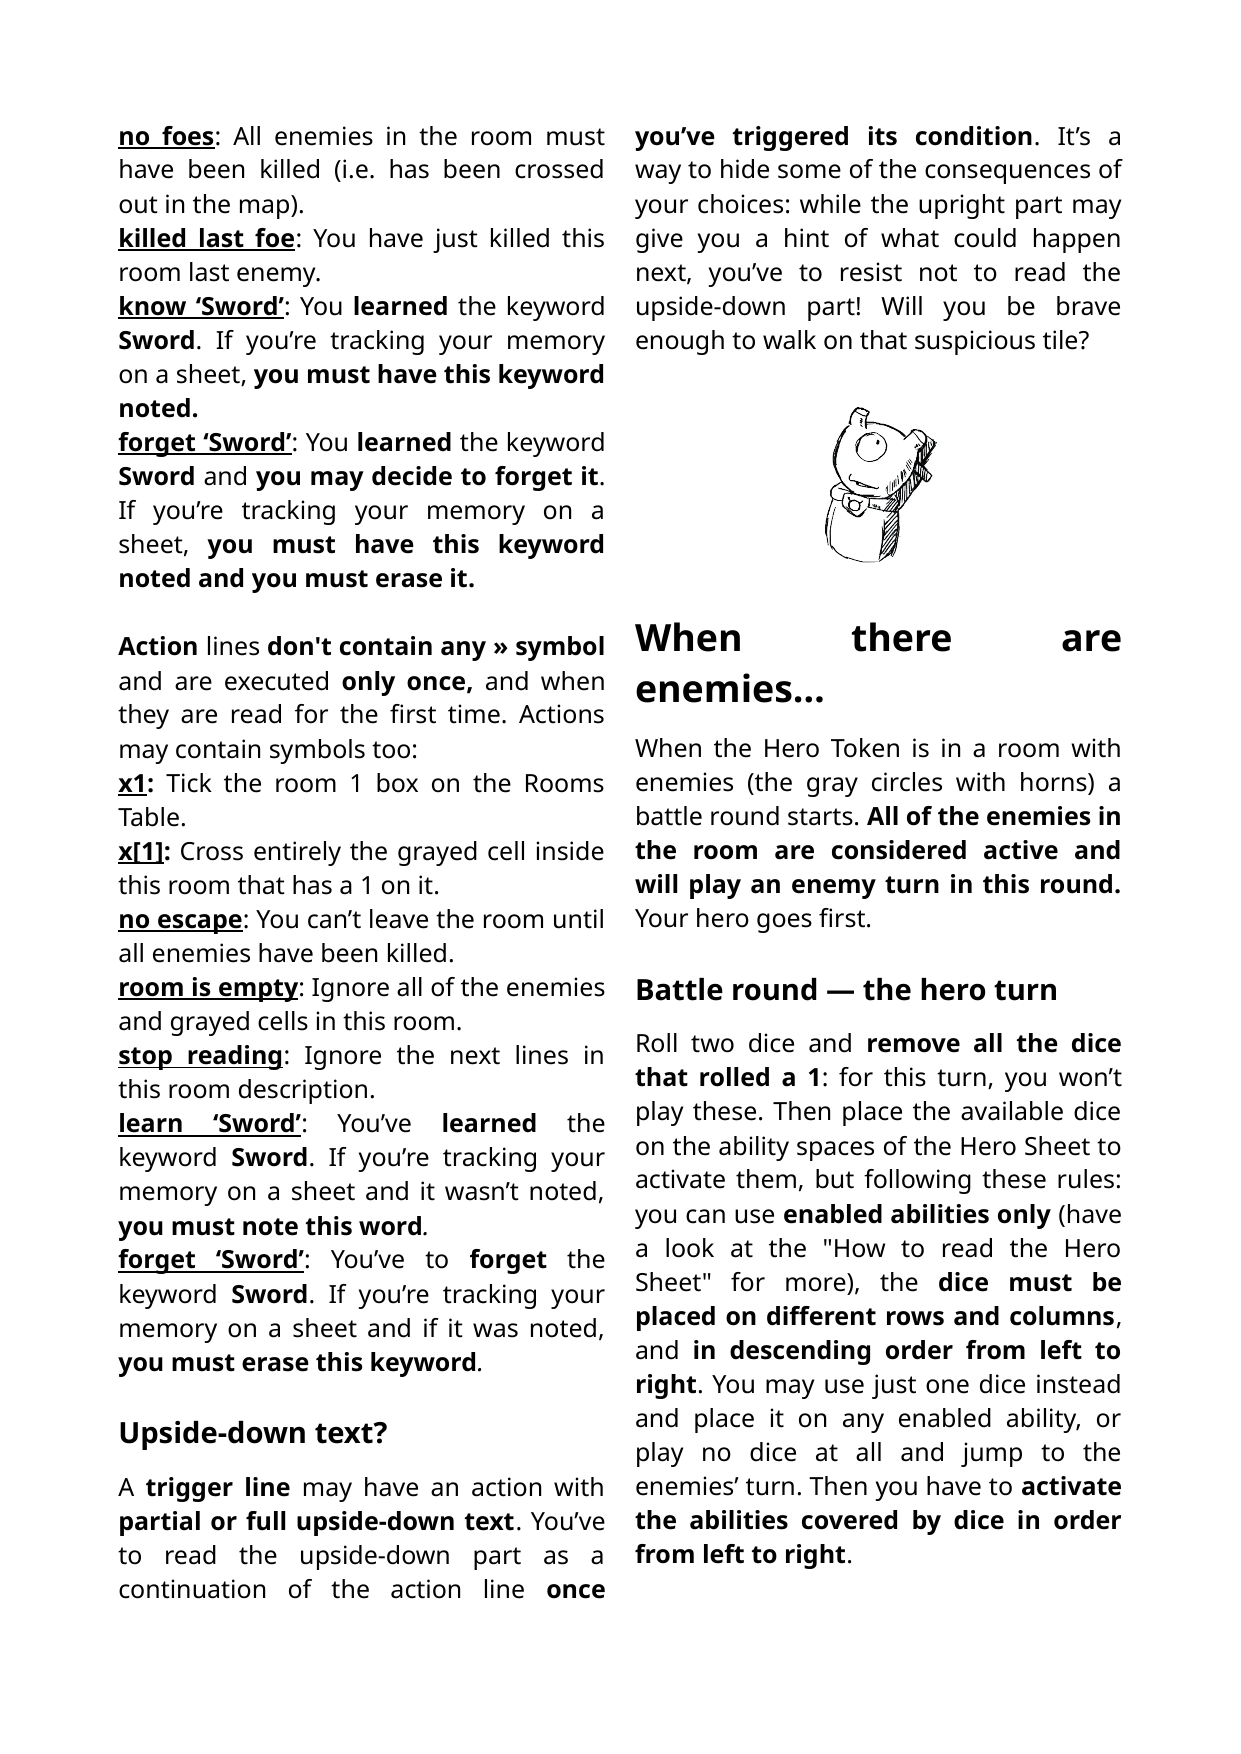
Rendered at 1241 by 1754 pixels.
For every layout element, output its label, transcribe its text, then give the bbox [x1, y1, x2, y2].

text room is empty: Ignore all of the enemies and grayed cells in this room. [118, 970, 605, 1038]
text x[1]: Cross entirely the grayed cell inside this room that has a 1 on it. [118, 833, 605, 902]
text When there are enemies… [635, 612, 1122, 714]
text A trigger line may have an action with partial or full upside-down text. You’ve to read the upside-down part as a continuation of the action line once [118, 1469, 605, 1606]
text learn ‘Sword’: You’ve learned the keyword Sword. If you’re tracking your memory on a sheet and it wasn’t noted, you must note this word. [118, 1106, 605, 1242]
text Battle round — the hero turn [635, 969, 1122, 1009]
text Upside-down text? [118, 1412, 605, 1452]
text x1: Tick the room 1 box on the Rooms Table. [118, 765, 605, 833]
text forget ‘Sword’: You’ve to forget the keyword Sword. If you’re tracking your memory on a sheet and if it was noted, you must erase this keyword. [118, 1242, 605, 1378]
picture [803, 403, 954, 578]
text stop reading: Ignore the next lines in this room description. [118, 1038, 605, 1106]
text When the Hero Token is in a room with enemies (the gray circles with horns) a battle round starts. All of the enemies in the room are considered active and will play an enemy turn in this round. Your hero goes first. [635, 731, 1122, 935]
text no foes: All enemies in the room must have been killed (i.e. has been crossed out in the map). [118, 118, 605, 220]
text you’ve triggered its condition. It’s a way to hide some of the consequences of your choices: while the upright part may give you a hint of what could happen next, you’ve to resist not to read the upside-down part! Will you be brave enough to walk on that suspicious tile? [635, 118, 1122, 357]
text Roll two dice and remove all the dice that rolled a 1: for this turn, you won’t play these. Then place the available dice on the ability spaces of the Hero Sheet to activate them, but following these rules: you can use enabled abilities only (have a look at the "How to read the Hero Sheet" for more), the dice must be placed on different rows and columns, and in descending order from left to right. You may use just one dice instead and place it on any enabled ability, or play no dice at all and jump to the enemies’ turn. Then you have to activate the abilities covered by dice in order from left to right. [635, 1026, 1122, 1571]
text killed last foe: You have just killed this room last enemy. [118, 220, 605, 288]
text forget ‘Sword’: You learned the keyword Sword and you may decide to forget it. If you’re tracking your memory on a sheet, you must have this keyword noted and you must erase it. [118, 425, 605, 595]
text know ‘Sword’: You learned the keyword Sword. If you’re tracking your memory on a sheet, you must have this keyword noted. [118, 288, 605, 425]
text no escape: You can’t leave the room until all enemies have been killed. [118, 902, 605, 970]
text Action lines don't contain any » symbol and are executed only once, and when they are read for the first time. Actions may contain symbols too: [118, 629, 605, 765]
